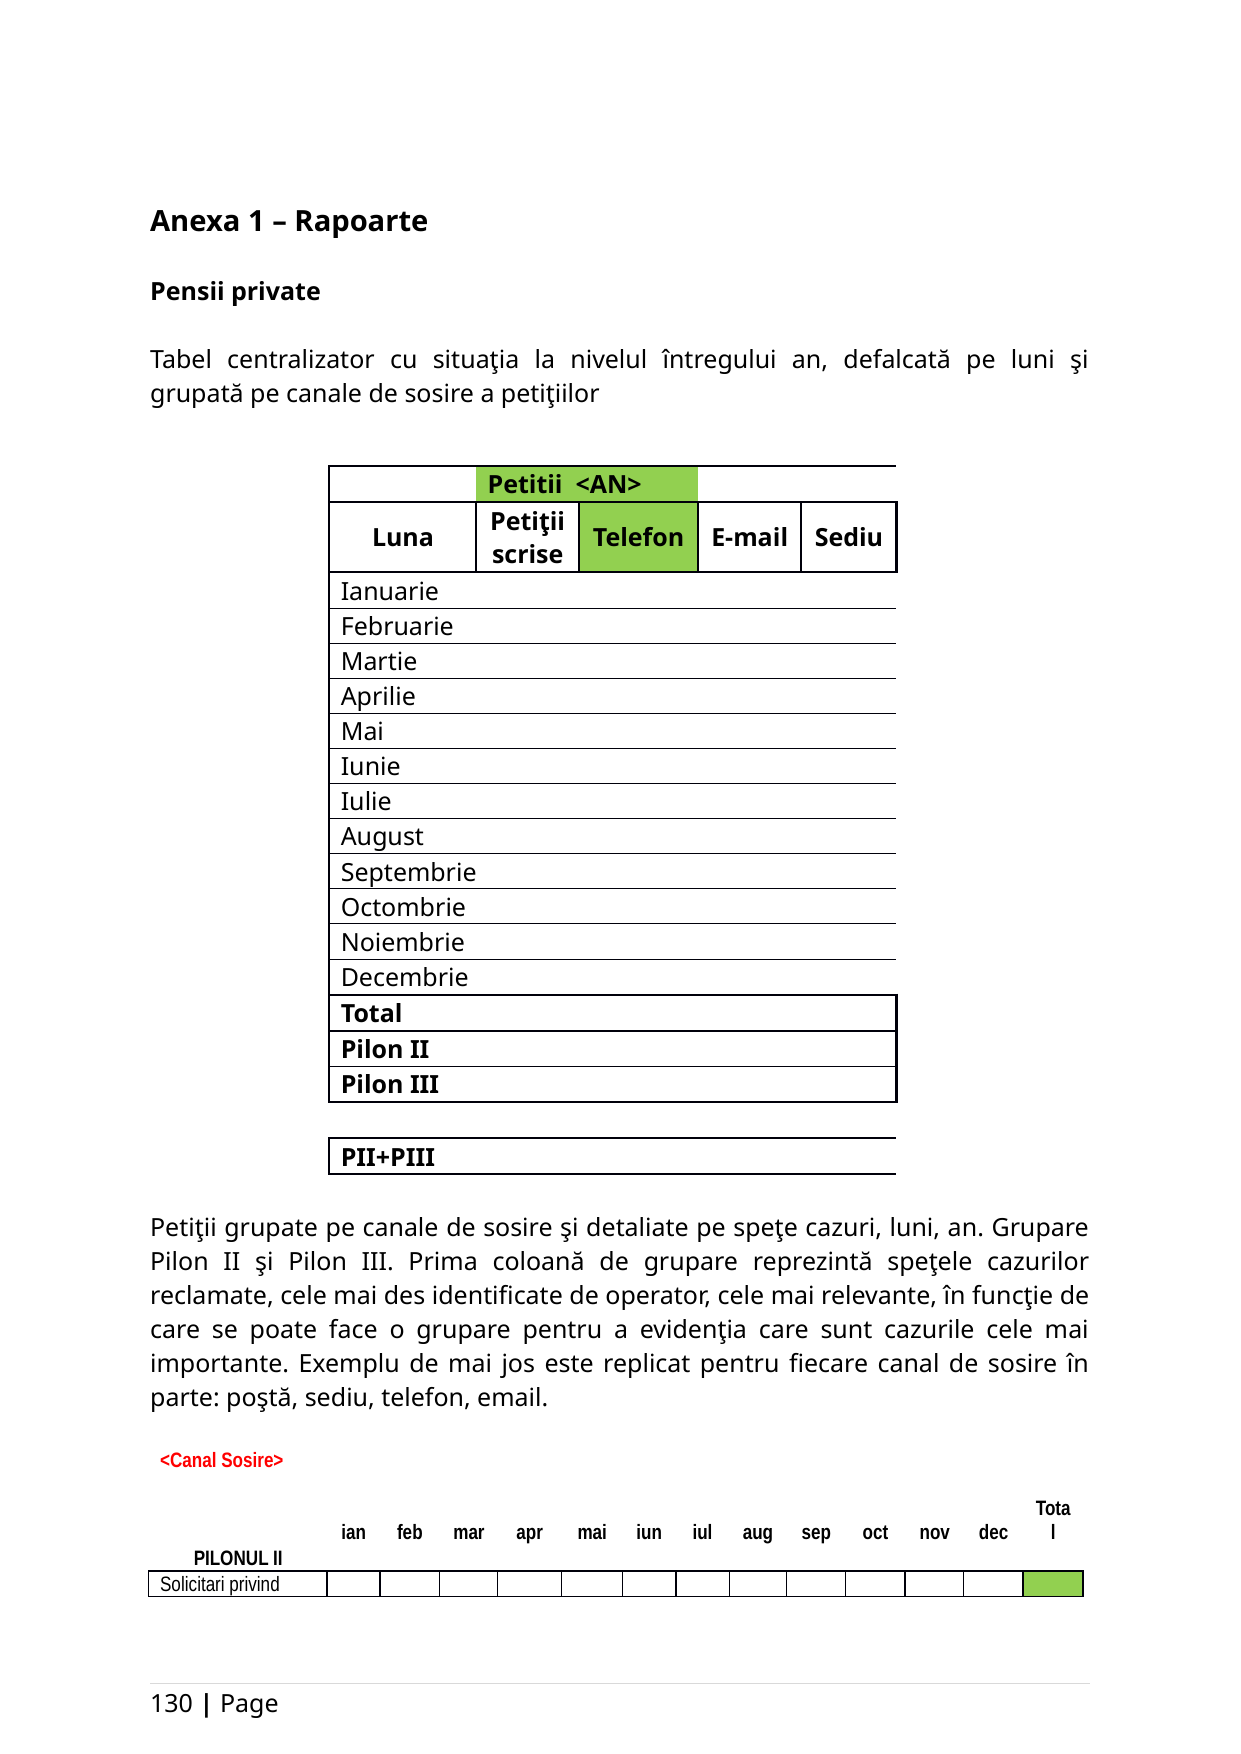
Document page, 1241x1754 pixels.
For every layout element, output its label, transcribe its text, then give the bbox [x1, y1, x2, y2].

table_cell ian [327, 1496, 380, 1544]
table_cell feb [380, 1496, 439, 1544]
table_cell E-mail [699, 503, 800, 571]
table_cell nov [905, 1496, 964, 1544]
table_cell [380, 1544, 439, 1570]
table_cell Total [330, 996, 895, 1030]
table_cell [561, 1544, 623, 1570]
table_cell [328, 1572, 379, 1596]
table_cell PII+PIII [330, 1139, 896, 1173]
table_header [380, 1448, 439, 1496]
table_cell [149, 1496, 327, 1544]
table_header [1023, 1448, 1083, 1496]
table_cell [381, 1572, 439, 1596]
table_cell dec [964, 1496, 1023, 1544]
table_cell Telefon [580, 503, 697, 571]
table_header [787, 1448, 846, 1496]
table_header Petitii <AN> [476, 467, 698, 501]
table_header <Canal Sosire> [149, 1448, 327, 1496]
table_cell [905, 1544, 964, 1570]
table_cell mai [561, 1496, 623, 1544]
table_header [561, 1448, 623, 1496]
table_cell [498, 1544, 561, 1570]
table_cell [964, 1572, 1022, 1596]
table_cell [846, 1544, 905, 1570]
table_header [439, 1448, 498, 1496]
table_cell PILONUL II [149, 1544, 327, 1570]
table_cell Iulie [330, 784, 896, 818]
table_cell [906, 1572, 963, 1596]
table_cell [846, 1572, 904, 1596]
table_header [330, 467, 476, 501]
table_cell [729, 1544, 787, 1570]
table_cell Noiembrie [330, 924, 896, 958]
table_cell [787, 1572, 845, 1596]
table_header [623, 1448, 676, 1496]
table_header [498, 1448, 561, 1496]
table_header [964, 1448, 1023, 1496]
table_header [905, 1448, 964, 1496]
table_cell aug [729, 1496, 787, 1544]
table_cell Pilon II [330, 1032, 895, 1066]
table_cell Aprilie [330, 679, 896, 713]
table_cell Decembrie [330, 960, 896, 993]
text Tabel centralizator cu situaţia la nivelul întregului an, defalcată pe luni şi grupată pe canale de sosire a petiţiilor [150, 342, 1090, 410]
table_cell [562, 1572, 622, 1596]
table_cell iul [676, 1496, 729, 1544]
text Petiţii grupate pe canale de sosire şi detaliate pe speţe cazuri, luni, an. Grupare Pilon II şi Pilon III. Prima coloană de grupare reprezintă speţele cazurilor reclamate, cele mai des identificate de operator, cele mai relevante, în funcţie de care se poate face o grupare pentru a evidenţia care sunt cazurile cele mai importante. Exemplu de mai jos este replicat pentru fiecare canal de sosire în parte: poştă, sediu, telefon, email. [150, 1209, 1090, 1414]
table_cell [787, 1544, 846, 1570]
table_cell [730, 1572, 786, 1596]
table_header [676, 1448, 729, 1496]
table_cell Petiţii scrise [477, 503, 578, 571]
table_cell [329, 1103, 896, 1137]
table_cell [439, 1544, 498, 1570]
table_header [729, 1448, 787, 1496]
table_cell [498, 1572, 561, 1596]
table_cell Luna [330, 503, 475, 571]
table_cell oct [846, 1496, 905, 1544]
table_cell Martie [330, 644, 896, 678]
table_cell iun [623, 1496, 676, 1544]
table_cell Total [1023, 1496, 1083, 1544]
table_header [698, 467, 801, 501]
table_cell [327, 1544, 380, 1570]
table_cell sep [787, 1496, 846, 1544]
table_cell [676, 1544, 729, 1570]
subtitle Anexa 1 – Rapoarte [150, 200, 1090, 240]
text Pensii private [150, 274, 1090, 308]
table_cell apr [498, 1496, 561, 1544]
table_cell [964, 1544, 1023, 1570]
table_cell [623, 1572, 675, 1596]
table_header [846, 1448, 905, 1496]
table_header [327, 1448, 380, 1496]
table_header [801, 467, 896, 501]
table_cell Iunie [330, 749, 896, 783]
table_cell Septembrie [330, 854, 896, 888]
table_cell Ianuarie [330, 573, 896, 607]
table_cell Pilon III [330, 1067, 895, 1101]
table_cell Solicitari privind [149, 1572, 326, 1596]
table_cell [440, 1572, 497, 1596]
table_cell Februarie [330, 609, 896, 642]
table_cell Mai [330, 714, 896, 748]
table_cell August [330, 819, 896, 853]
table_cell [1024, 1572, 1082, 1596]
table_cell Octombrie [330, 889, 896, 923]
table_cell [1023, 1544, 1083, 1570]
table_cell [623, 1544, 676, 1570]
table_cell mar [439, 1496, 498, 1544]
table_cell [677, 1572, 729, 1596]
table_cell Sediu [802, 503, 895, 571]
